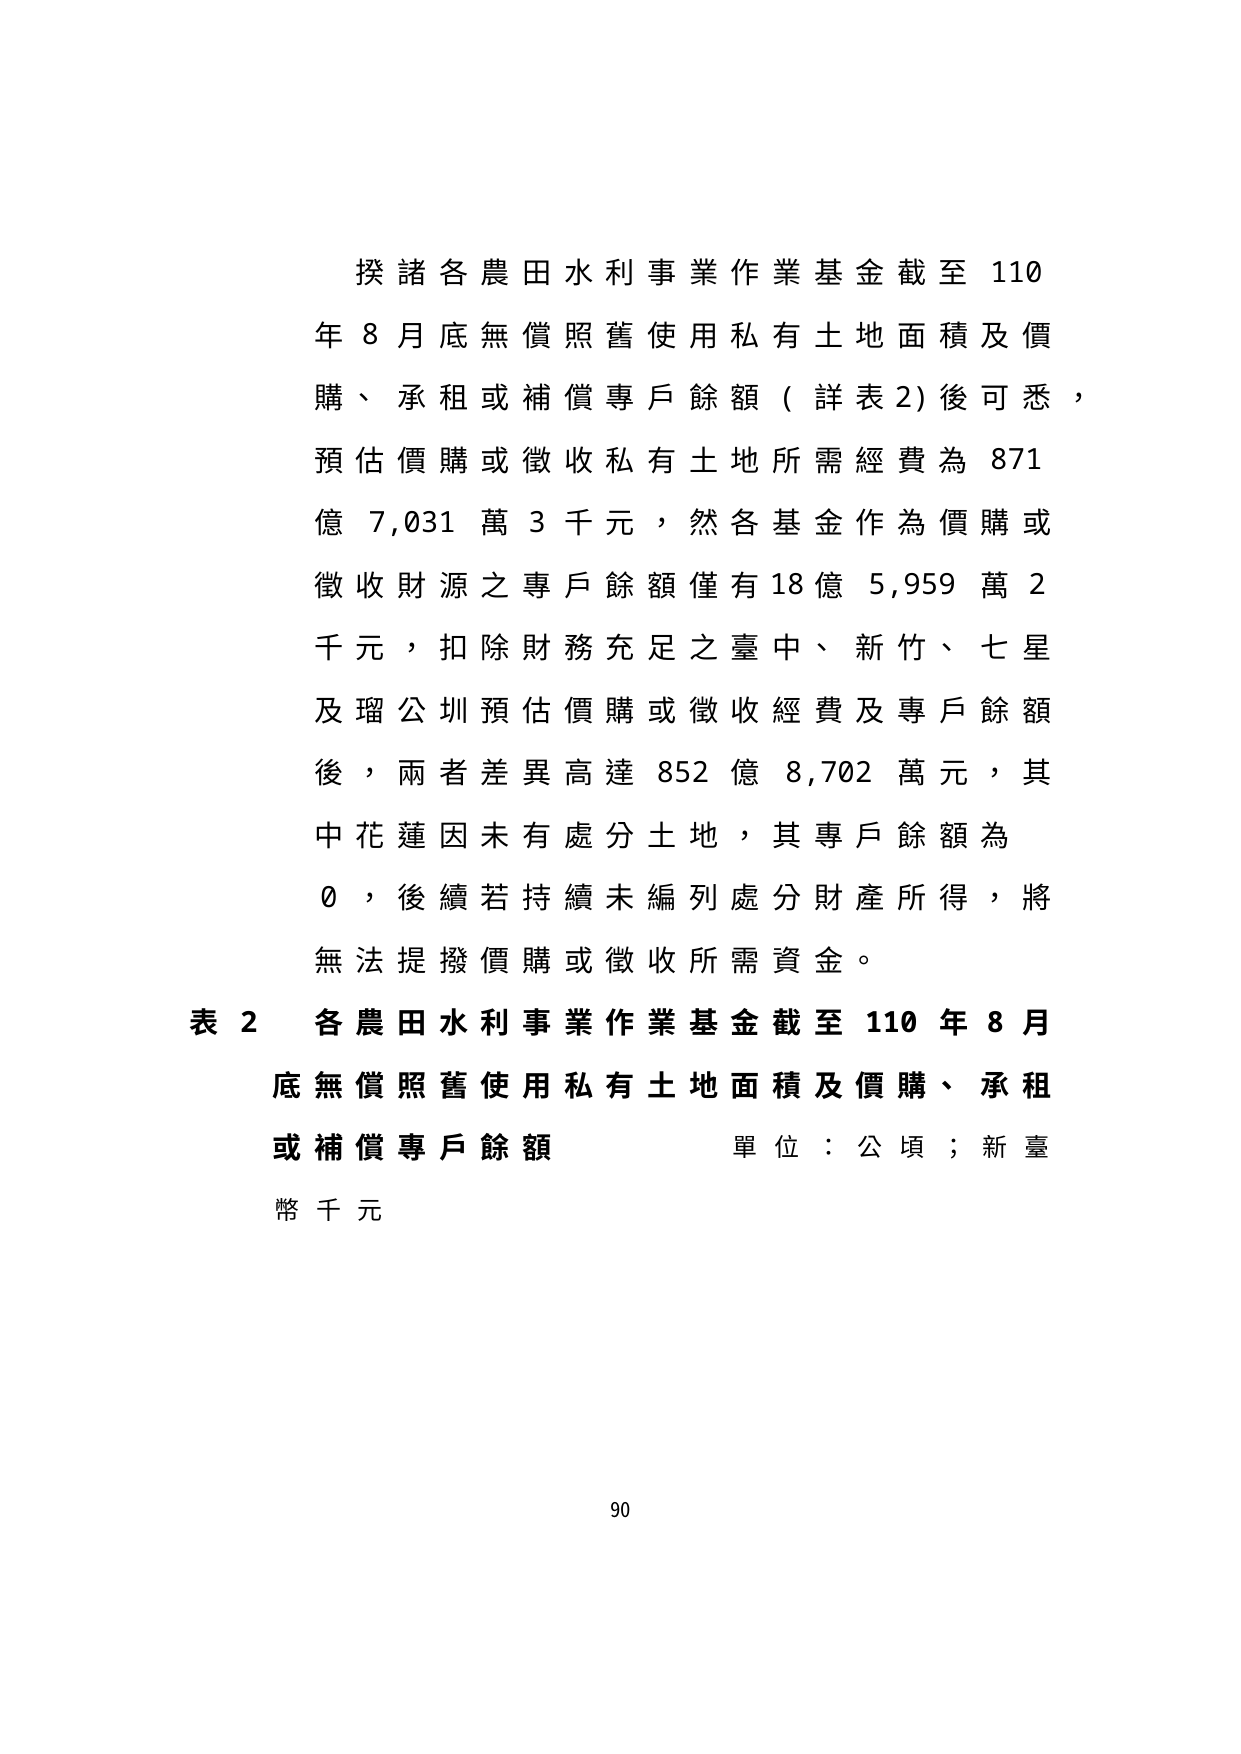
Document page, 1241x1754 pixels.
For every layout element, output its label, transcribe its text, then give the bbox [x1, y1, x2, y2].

text 表2 各農田水利事業作業基金截至110年8月底無償照舊使用私有土地面積及價購、承租或補償專戶餘額 單位：公頃；新臺幣千元 [183, 979, 1058, 1229]
text 揆諸各農田水利事業作業基金截至110年8月底無償照舊使用私有土地面積及價購、承租或補償專戶餘額(詳表2)後可悉，預估價購或徵收私有土地所需經費為871億7,031萬3千元，然各基金作為價購或徵收財源之專戶餘額僅有18億5,959萬2千元，扣除財務充足之臺中、新竹、七星及瑠公圳預估價購或徵收經費及專戶餘額後，兩者差異高達852億8,702萬元，其中花蓮因未有處分土地，其專戶餘額為0，後續若持續未編列處分財產所得，將無法提撥價購或徵收所需資金。 [271, 229, 1058, 979]
